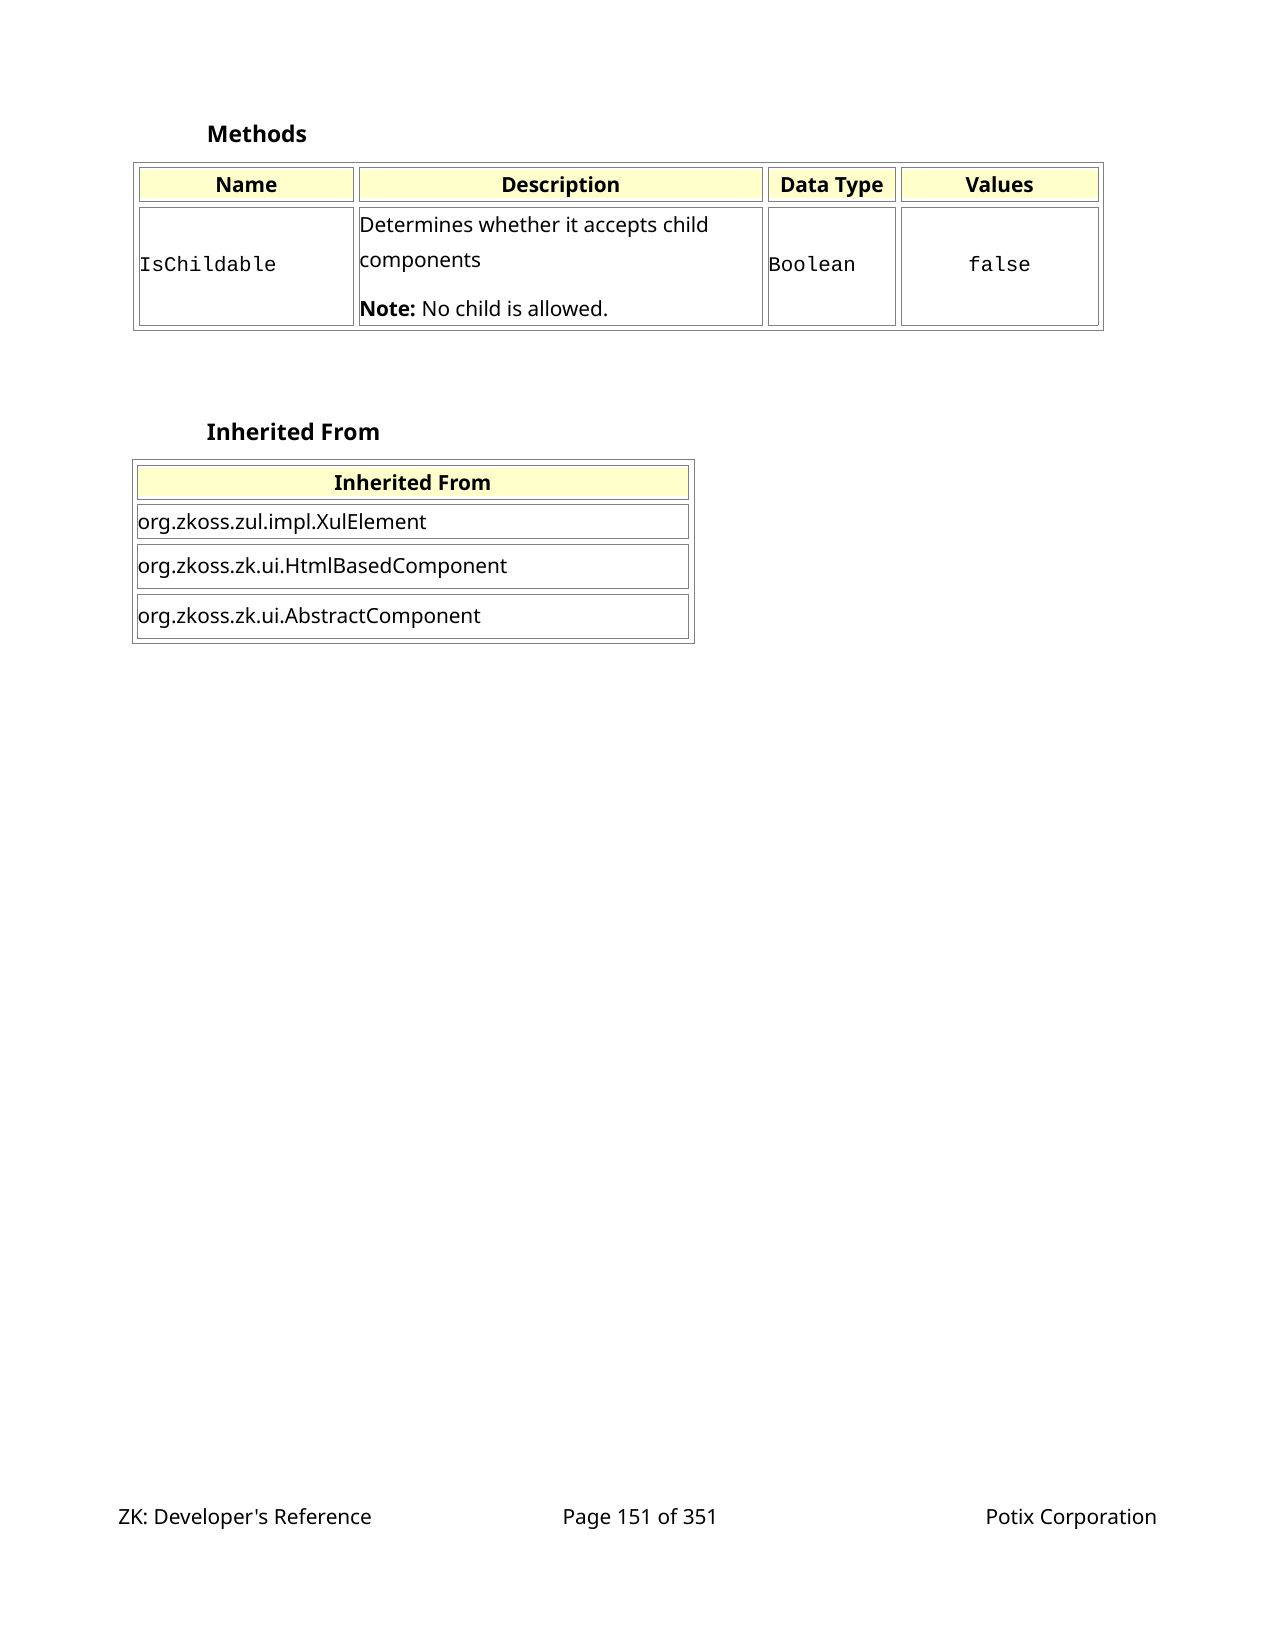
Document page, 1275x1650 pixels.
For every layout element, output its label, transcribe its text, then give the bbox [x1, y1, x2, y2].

table_cell IsChildable [136, 201, 356, 325]
table_cell Boolean [765, 201, 898, 325]
table_header Values [898, 163, 1101, 201]
table_header Inherited From [134, 460, 691, 499]
table_header Data Type [765, 163, 898, 201]
table_header Description [356, 163, 765, 201]
subtitle Methods [207, 118, 1157, 149]
subtitle Inherited From [207, 416, 1157, 447]
table_cell Determines whether it accepts child components Note: No child is allowed. [356, 201, 765, 325]
table_cell org.zkoss.zk.ui.AbstractComponent [134, 588, 691, 638]
table_cell org.zkoss.zul.impl.XulElement [134, 499, 691, 538]
table_header Name [136, 163, 356, 201]
table_cell false [898, 201, 1101, 325]
table_cell org.zkoss.zk.ui.HtmlBasedComponent [134, 538, 691, 588]
